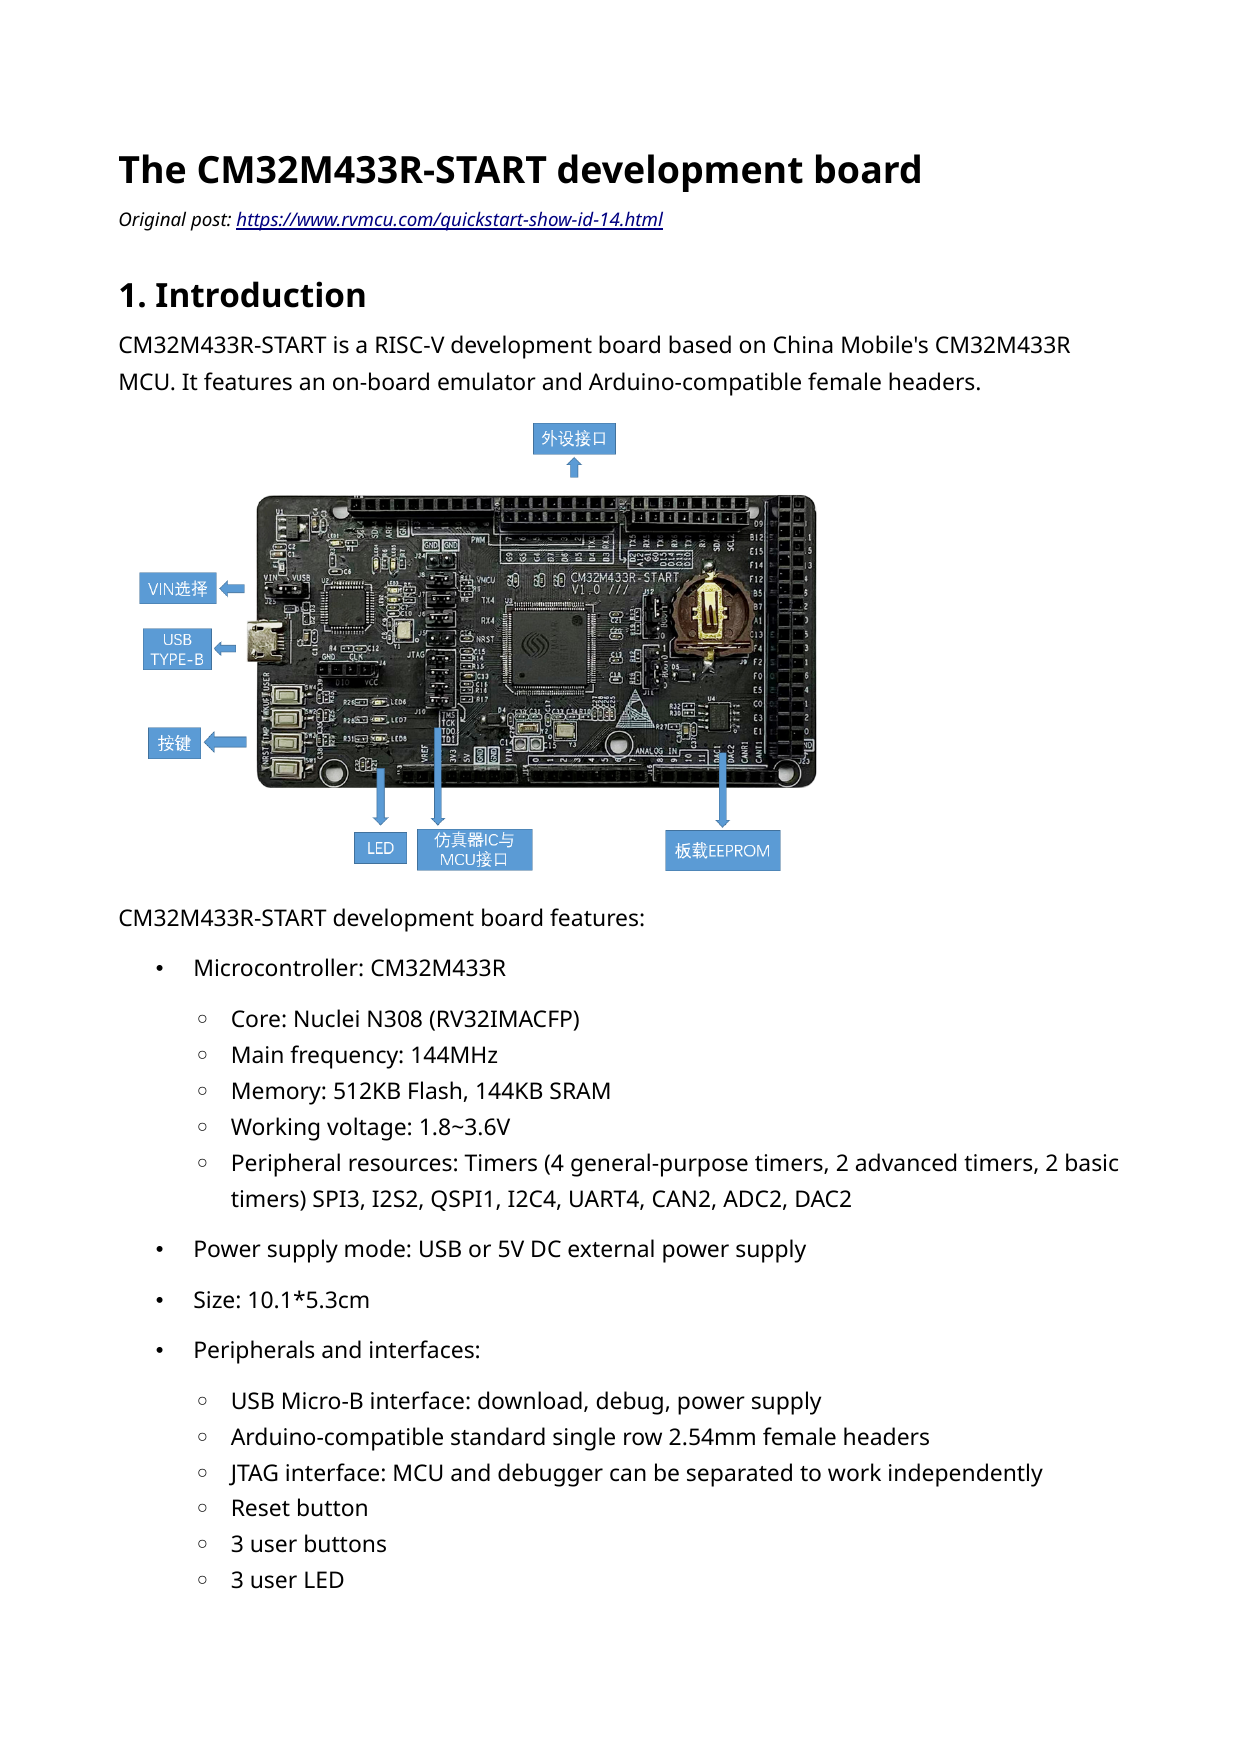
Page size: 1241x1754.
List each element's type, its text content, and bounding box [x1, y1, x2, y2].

list Reset button [193, 1492, 1122, 1524]
subtitle 1. Introduction [118, 272, 1122, 317]
list Power supply mode: USB or 5V DC external power supply [156, 1233, 1122, 1264]
list Size: 10.1*5.3cm [156, 1283, 1122, 1315]
list Main frequency: 144MHz [193, 1039, 1122, 1070]
list Arduino-compatible standard single row 2.54mm female headers [193, 1421, 1122, 1452]
list Peripherals and interfaces: [156, 1334, 1122, 1365]
text CM32M433R-START development board features: [118, 902, 1122, 933]
list Memory: 512KB Flash, 144KB SRAM [193, 1075, 1122, 1106]
list 3 user buttons [193, 1528, 1122, 1559]
subtitle The CM32M433R-START development board [118, 143, 1122, 194]
list Core: Nuclei N308 (RV32IMACFP) [193, 1003, 1122, 1034]
list JTAG interface: MCU and debugger can be separated to work independently [193, 1456, 1122, 1488]
picture [118, 416, 827, 883]
text Original post: https://www.rvmcu.com/quickstart-show-id-14.html [118, 207, 1122, 232]
text CM32M433R-START is a RISC-V development board based on China Mobile's CM32M433R MCU. It features an on-board emulator and Arduino-compatible female headers. [118, 329, 1122, 397]
list Microcontroller: CM32M433R [156, 952, 1122, 983]
list 3 user LED [193, 1564, 1122, 1596]
list Working voltage: 1.8~3.6V [193, 1111, 1122, 1142]
list USB Micro-B interface: download, debug, power supply [193, 1384, 1122, 1416]
list Peripheral resources: Timers (4 general-purpose timers, 2 advanced timers, 2 basic timers) SPI3, I2S2, QSPI1, I2C4, UART4, CAN2, ADC2, DAC2 [193, 1147, 1122, 1214]
